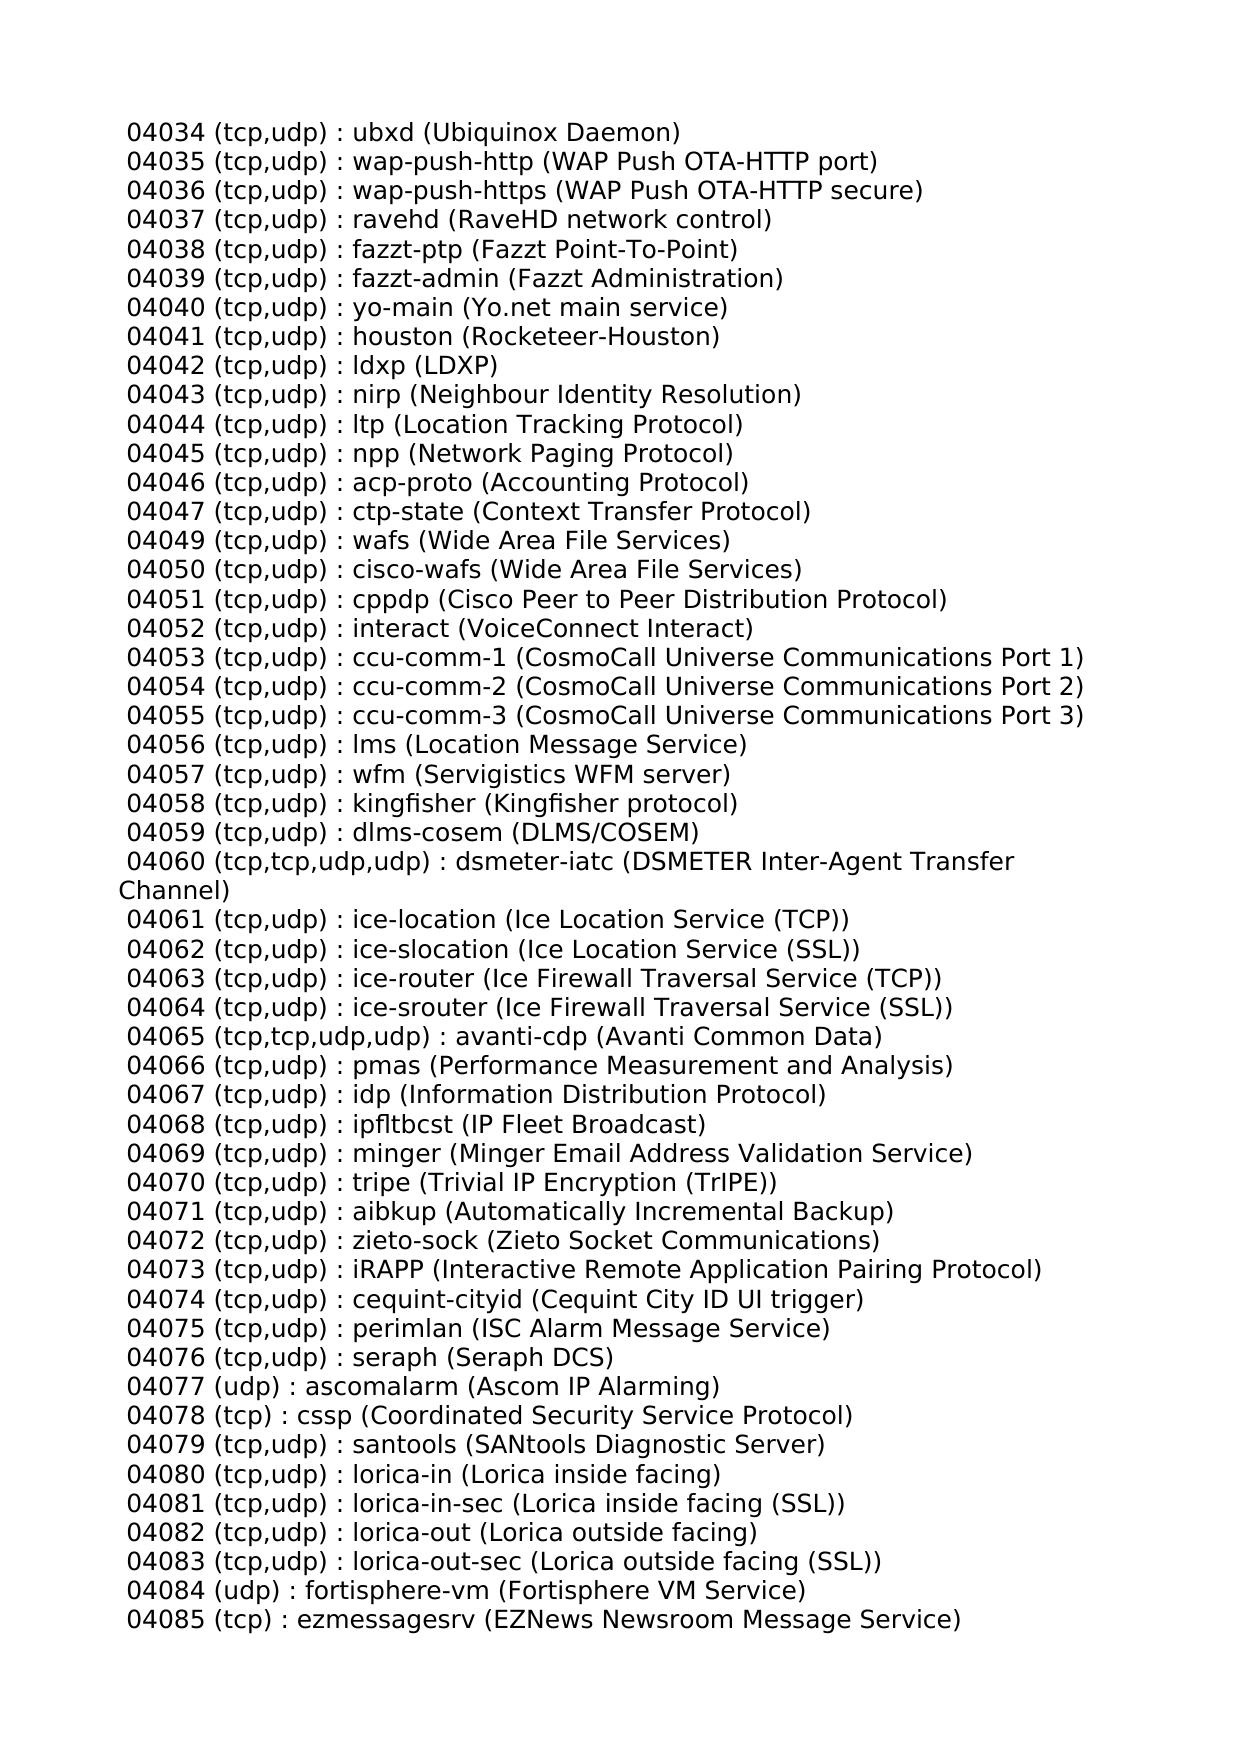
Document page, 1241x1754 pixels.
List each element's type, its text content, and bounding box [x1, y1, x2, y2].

text 04034 (tcp,udp) : ubxd (Ubiquinox Daemon) 04035 (tcp,udp) : wap-push-http (WAP Push OTA-HTTP port) 04036 (tcp,udp) : wap-push-https (WAP Push OTA-HTTP secure) 04037 (tcp,udp) : ravehd (RaveHD network control) 04038 (tcp,udp) : fazzt-ptp (Fazzt Point-To-Point) 04039 (tcp,udp) : fazzt-admin (Fazzt Administration) 04040 (tcp,udp) : yo-main (Yo.net main service) 04041 (tcp,udp) : houston (Rocketeer-Houston) 04042 (tcp,udp) : ldxp (LDXP) 04043 (tcp,udp) : nirp (Neighbour Identity Resolution) 04044 (tcp,udp) : ltp (Location Tracking Protocol) 04045 (tcp,udp) : npp (Network Paging Protocol) 04046 (tcp,udp) : acp-proto (Accounting Protocol) 04047 (tcp,udp) : ctp-state (Context Transfer Protocol) 04049 (tcp,udp) : wafs (Wide Area File Services) 04050 (tcp,udp) : cisco-wafs (Wide Area File Services) 04051 (tcp,udp) : cppdp (Cisco Peer to Peer Distribution Protocol) 04052 (tcp,udp) : interact (VoiceConnect Interact) 04053 (tcp,udp) : ccu-comm-1 (CosmoCall Universe Communications Port 1) 04054 (tcp,udp) : ccu-comm-2 (CosmoCall Universe Communications Port 2) 04055 (tcp,udp) : ccu-comm-3 (CosmoCall Universe Communications Port 3) 04056 (tcp,udp) : lms (Location Message Service) 04057 (tcp,udp) : wfm (Servigistics WFM server) 04058 (tcp,udp) : kingfisher (Kingfisher protocol) 04059 (tcp,udp) : dlms-cosem (DLMS/COSEM) 04060 (tcp,tcp,udp,udp) : dsmeter-iatc (DSMETER Inter-Agent Transfer Channel) 04061 (tcp,udp) : ice-location (Ice Location Service (TCP)) 04062 (tcp,udp) : ice-slocation (Ice Location Service (SSL)) 04063 (tcp,udp) : ice-router (Ice Firewall Traversal Service (TCP)) 04064 (tcp,udp) : ice-srouter (Ice Firewall Traversal Service (SSL)) 04065 (tcp,tcp,udp,udp) : avanti-cdp (Avanti Common Data) 04066 (tcp,udp) : pmas (Performance Measurement and Analysis) 04067 (tcp,udp) : idp (Information Distribution Protocol) 04068 (tcp,udp) : ipfltbcst (IP Fleet Broadcast) 04069 (tcp,udp) : minger (Minger Email Address Validation Service) 04070 (tcp,udp) : tripe (Trivial IP Encryption (TrIPE)) 04071 (tcp,udp) : aibkup (Automatically Incremental Backup) 04072 (tcp,udp) : zieto-sock (Zieto Socket Communications) 04073 (tcp,udp) : iRAPP (Interactive Remote Application Pairing Protocol) 04074 (tcp,udp) : cequint-cityid (Cequint City ID UI trigger) 04075 (tcp,udp) : perimlan (ISC Alarm Message Service) 04076 (tcp,udp) : seraph (Seraph DCS) 04077 (udp) : ascomalarm (Ascom IP Alarming) 04078 (tcp) : cssp (Coordinated Security Service Protocol) 04079 (tcp,udp) : santools (SANtools Diagnostic Server) 04080 (tcp,udp) : lorica-in (Lorica inside facing) 04081 (tcp,udp) : lorica-in-sec (Lorica inside facing (SSL)) 04082 (tcp,udp) : lorica-out (Lorica outside facing) 04083 (tcp,udp) : lorica-out-sec (Lorica outside facing (SSL)) 04084 (udp) : fortisphere-vm (Fortisphere VM Service) 04085 (tcp) : ezmessagesrv (EZNews Newsroom Message Service) [118, 118, 1122, 1635]
